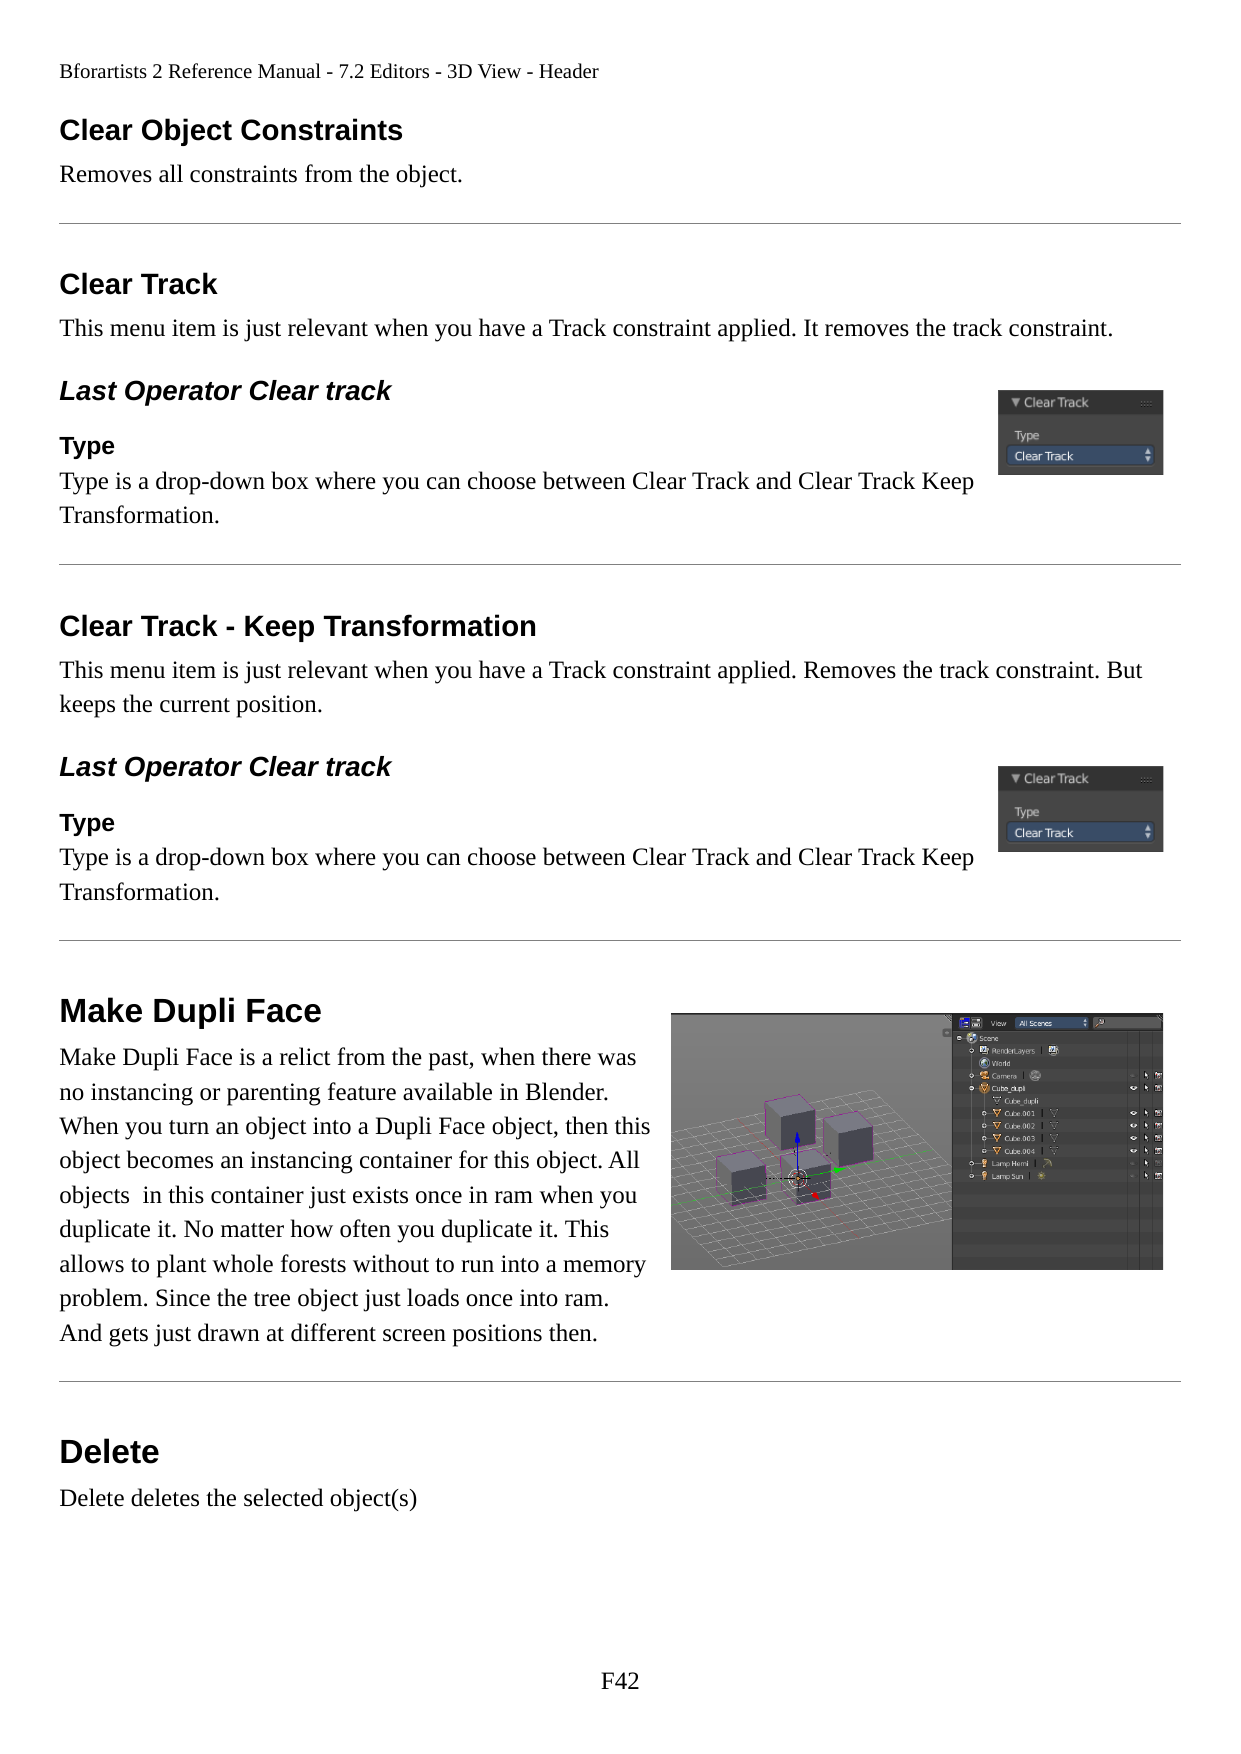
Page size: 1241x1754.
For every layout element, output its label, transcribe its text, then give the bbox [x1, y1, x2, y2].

subtitle Delete [59, 1432, 1181, 1471]
text Type is a drop-down box where you can choose between Clear Track and Clear Track Keep Transformation. [59, 466, 1181, 529]
subtitle Make Dupli Face [59, 991, 1181, 1029]
text Delete deletes the selected object(s) [59, 1483, 1181, 1512]
subtitle Clear Object Constraints [59, 113, 1181, 146]
text Type is a drop-down box where you can choose between Clear Track and Clear Track Keep Transformation. [59, 842, 1181, 906]
text This menu item is just relevant when you have a Track constraint applied. It removes the track constraint. [59, 313, 1181, 342]
picture [998, 766, 1164, 852]
subtitle Type [59, 431, 998, 460]
subtitle [1164, 808, 1181, 836]
text Removes all constraints from the object. [59, 159, 1181, 188]
picture [998, 390, 1164, 475]
subtitle Type [59, 808, 998, 836]
subtitle Last Operator Clear track [59, 751, 1181, 783]
subtitle [1164, 431, 1181, 460]
text Make Dupli Face is a relict from the past, when there was no instancing or parenting feature available in Blender. When you turn an object into a Dupli Face object, then this object becomes an instancing container for this object. All objects in this container just exists once in ram when you duplicate it. No matter how often you duplicate it. This allows to plant whole forests without to run into a memory problem. Since the tree object just loads once into ram. And gets just drawn at different screen positions then. [59, 1042, 1181, 1347]
subtitle Last Operator Clear track [59, 374, 1181, 406]
text This menu item is just relevant when you have a Track constraint applied. Removes the track constraint. But keeps the current position. [59, 655, 1181, 718]
picture [671, 1013, 1164, 1270]
subtitle Clear Track [59, 267, 1181, 300]
subtitle Clear Track - Keep Transformation [59, 608, 1181, 642]
